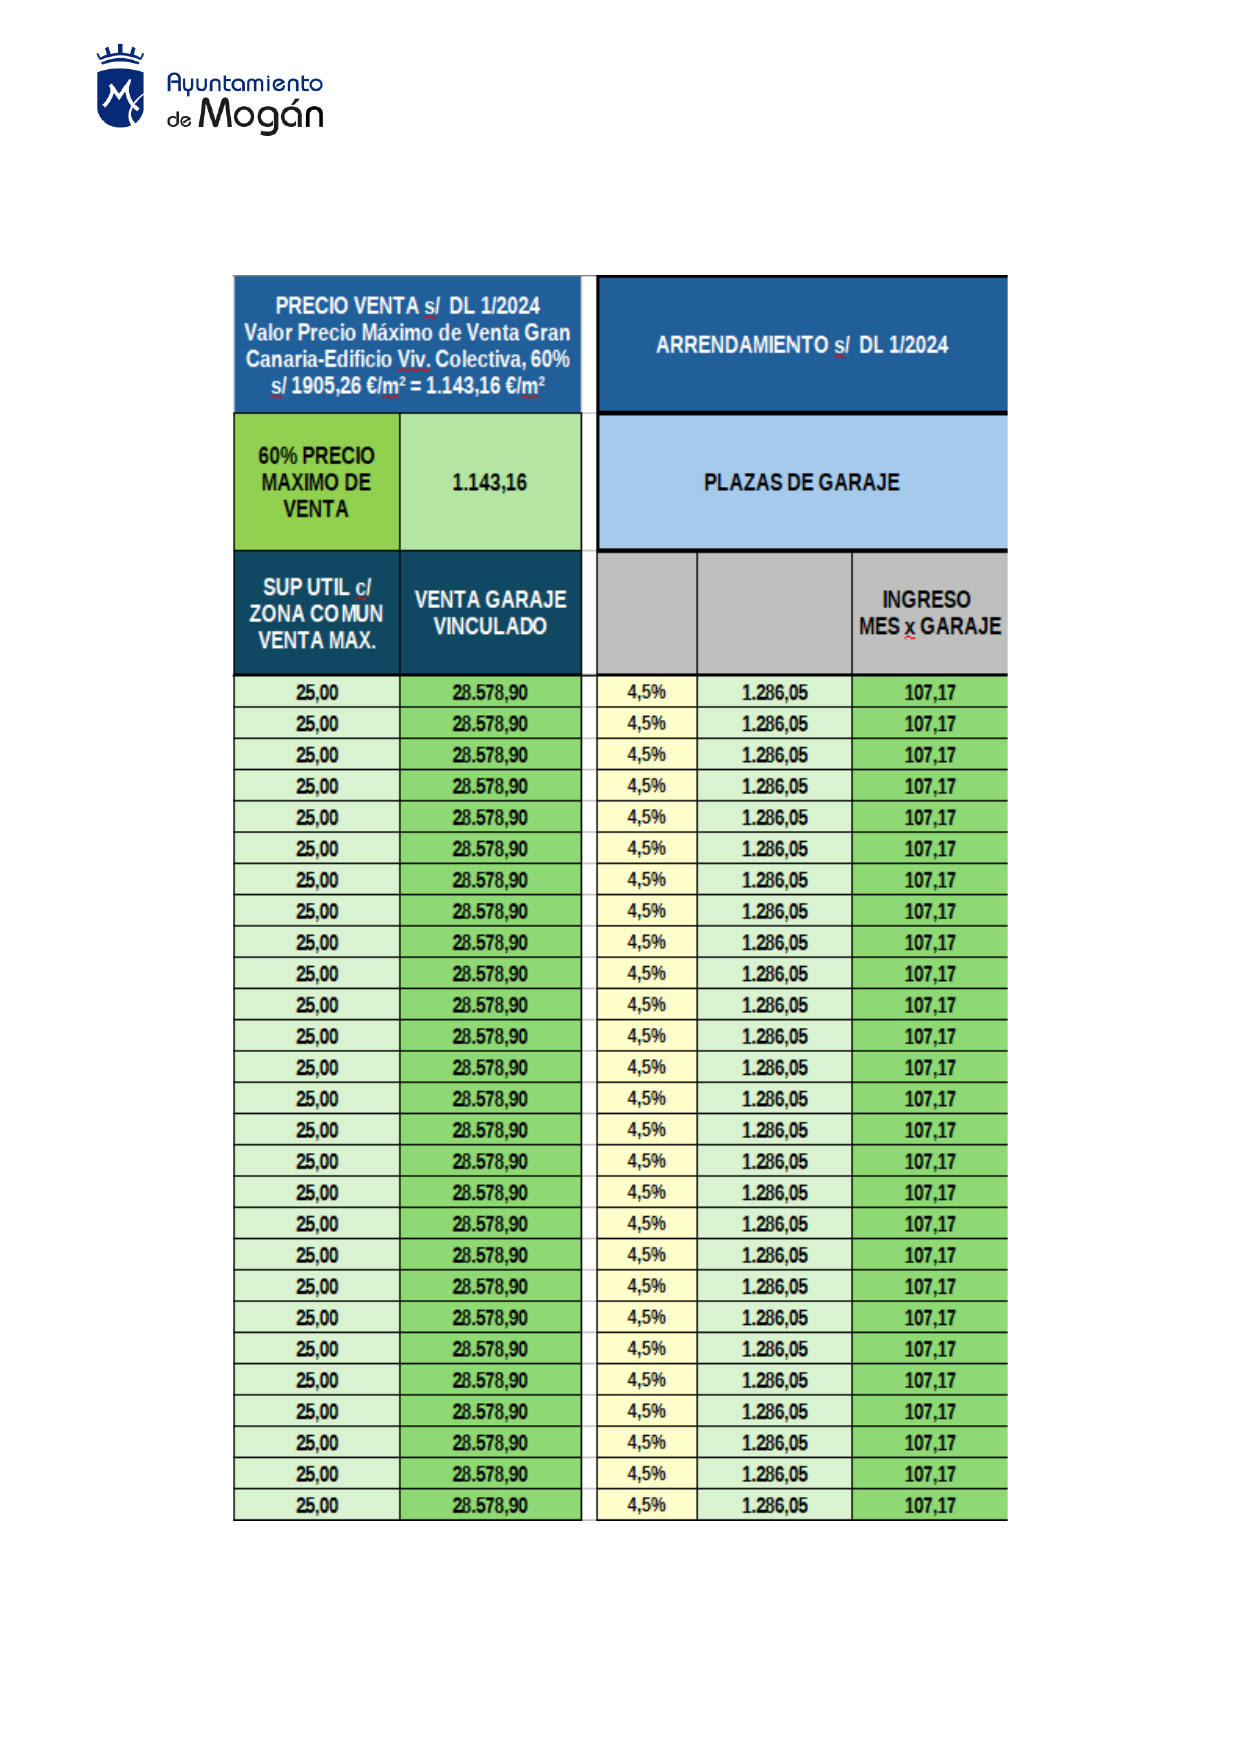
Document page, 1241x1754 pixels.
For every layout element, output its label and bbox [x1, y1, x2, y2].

picture [232, 275, 1008, 1521]
picture [82, 22, 340, 154]
